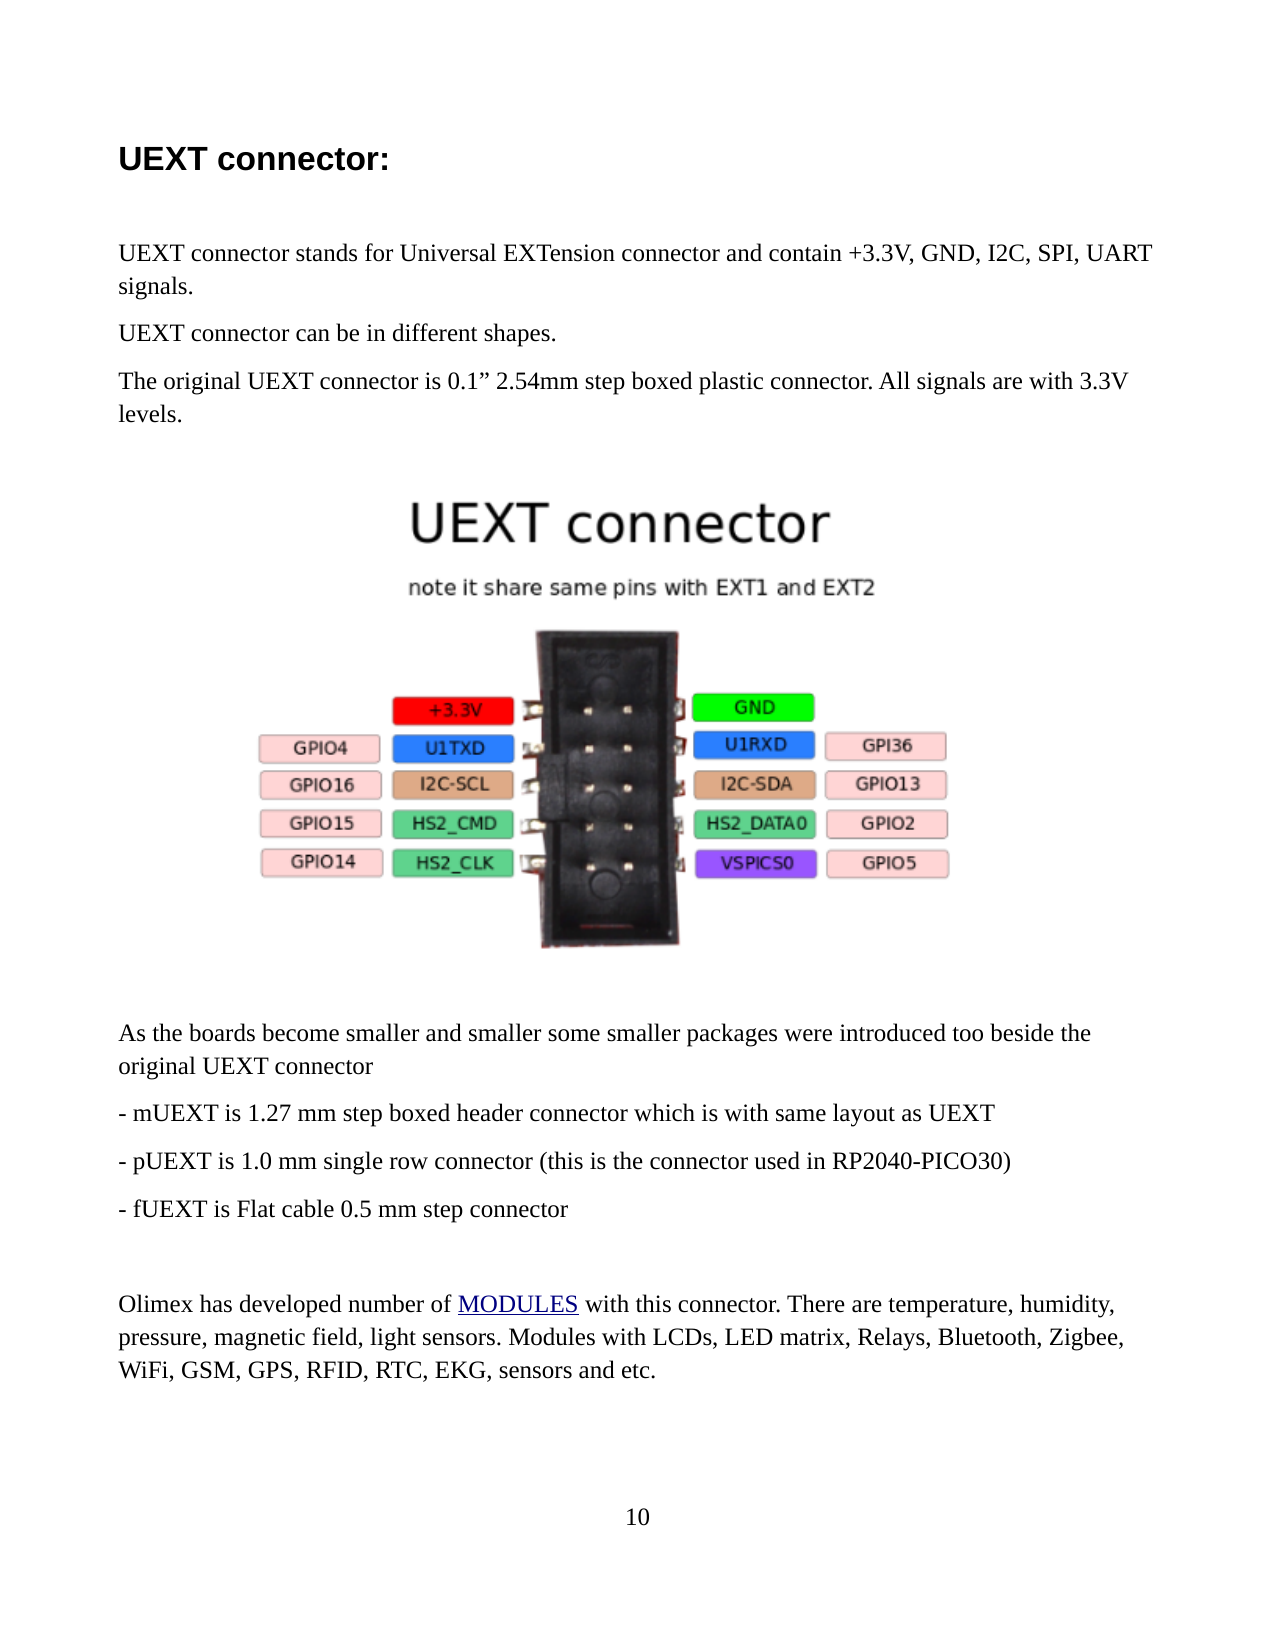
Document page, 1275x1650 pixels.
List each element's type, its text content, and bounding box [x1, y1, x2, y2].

text UEXT connector stands for Universal EXTension connector and contain +3.3V, GND, I2C, SPI, UART signals. [118, 238, 1157, 299]
text - pUEXT is 1.0 mm single row connector (this is the connector used in RP2040-PICO30) [118, 1146, 1157, 1175]
text The original UEXT connector is 0.1” 2.54mm step boxed plastic connector. All signals are with 3.3V levels. [118, 366, 1157, 428]
text - mUEXT is 1.27 mm step boxed header connector which is with same layout as UEXT [118, 1098, 1157, 1127]
picture [240, 472, 986, 966]
text UEXT connector can be in different shapes. [118, 318, 1157, 347]
subtitle UEXT connector: [118, 139, 1157, 178]
text As the boards become smaller and smaller some smaller packages were introduced too beside the original UEXT connector [118, 1018, 1157, 1079]
text Olimex has developed number of MODULES with this connector. There are temperature, humidity, pressure, magnetic field, light sensors. Modules with LCDs, LED matrix, Relays, Bluetooth, Zigbee, WiFi, GSM, GPS, RFID, RTC, EKG, sensors and etc. [118, 1289, 1157, 1384]
text - fUEXT is Flat cable 0.5 mm step connector [118, 1194, 1157, 1222]
